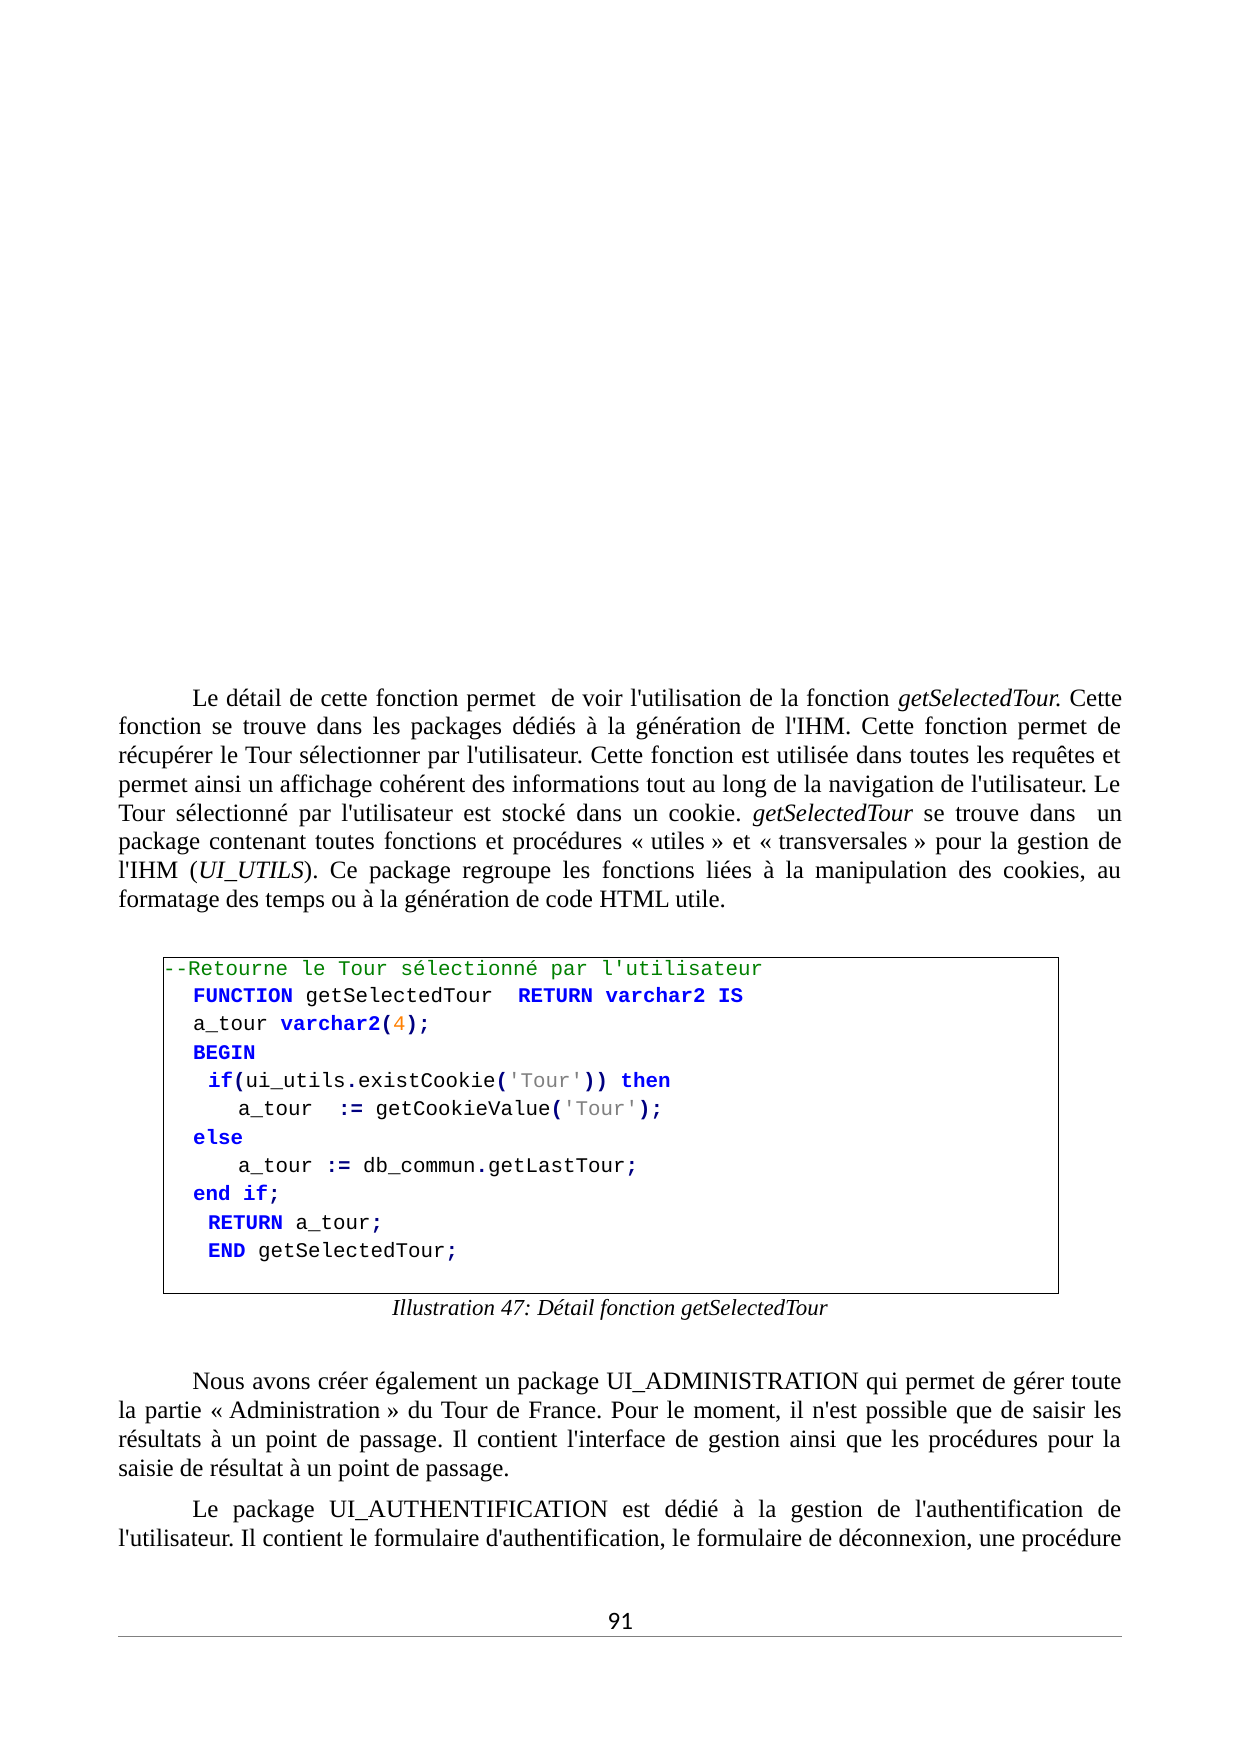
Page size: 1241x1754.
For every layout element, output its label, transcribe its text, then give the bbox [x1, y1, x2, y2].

text Le package UI_AUTHENTIFICATION est dédié à la gestion de l'authentification de l'utilisateur. Il contient le formulaire d'authentification, le formulaire de déconnexion, une procédure [118, 1494, 1122, 1551]
text Le détail de cette fonction permet de voir l'utilisation de la fonction getSelectedTour. Cette fonction se trouve dans les packages dédiés à la génération de l'IHM. Cette fonction permet de récupérer le Tour sélectionner par l'utilisateur. Cette fonction est utilisée dans toutes les requêtes et permet ainsi un affichage cohérent des informations tout au long de la navigation de l'utilisateur. Le Tour sélectionné par l'utilisateur est stocké dans un cookie. getSelectedTour se trouve dans un package contenant toutes fonctions et procédures « utiles » et « transversales » pour la gestion de l'IHM (UI_UTILS). Ce package regroupe les fonctions liées à la manipulation des cookies, au formatage des temps ou à la génération de code HTML utile. [118, 683, 1122, 913]
text Illustration 47: Détail fonction getSelectedTour [163, 1294, 1059, 1320]
text Nous avons créer également un package UI_ADMINISTRATION qui permet de gérer toute la partie « Administration » du Tour de France. Pour le moment, il n'est possible que de saisir les résultats à un point de passage. Il contient l'interface de gestion ainsi que les procédures pour la saisie de résultat à un point de passage. [118, 1366, 1122, 1481]
text Illustration 47: Détail fonction getSelectedTour [164, 970, 1058, 1293]
